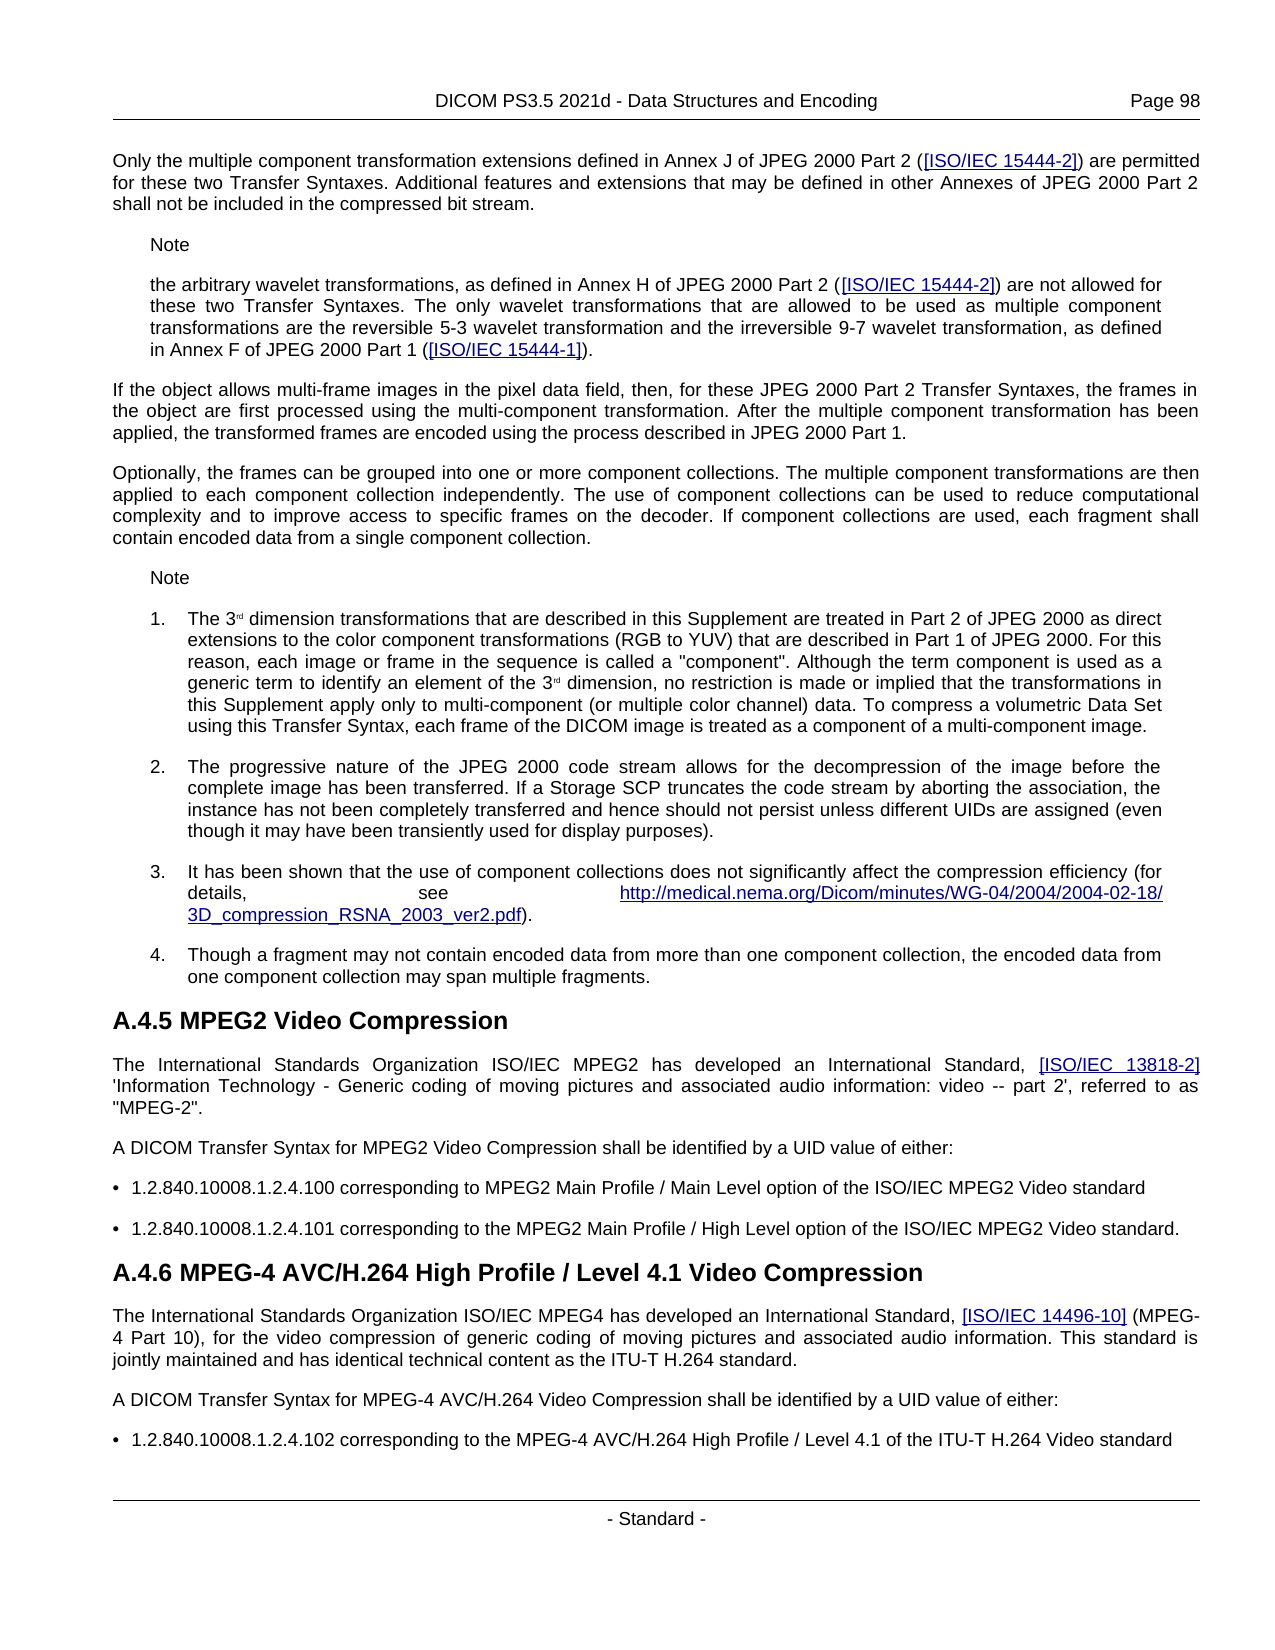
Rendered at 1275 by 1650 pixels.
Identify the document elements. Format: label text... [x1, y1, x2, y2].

text A DICOM Transfer Syntax for MPEG2 Video Compression shall be identified by a UID value of either: [112, 1137, 1200, 1158]
text If the object allows multi-frame images in the pixel data field, then, for these JPEG 2000 Part 2 Transfer Syntaxes, the frames in the object are first processed using the multi-component transformation. After the multiple component transformation has been applied, the transformed frames are encoded using the process described in JPEG 2000 Part 1. [112, 379, 1200, 443]
text the arbitrary wavelet transformations, as defined in Annex H of JPEG 2000 Part 2 ([ISO/IEC 15444-2]) are not allowed for these two Transfer Syntaxes. The only wavelet transformations that are allowed to be used as multiple component transformations are the reversible 5-3 wavelet transformation and the irreversible 9-7 wavelet transformation, as defined in Annex F of JPEG 2000 Part 1 ([ISO/IEC 15444-1]). [150, 274, 1162, 360]
text Note [150, 233, 1162, 255]
text 4. Though a fragment may not contain encoded data from more than one component collection, the encoded data from one component collection may span multiple fragments. [150, 944, 1162, 987]
text The International Standards Organization ISO/IEC MPEG2 has developed an International Standard, [ISO/IEC 13818-2] 'Information Technology - Generic coding of moving pictures and associated audio information: video -- part 2', referred to as "MPEG-2". [112, 1053, 1200, 1118]
text A DICOM Transfer Syntax for MPEG-4 AVC/H.264 Video Compression shall be identified by a UID value of either: [112, 1389, 1200, 1410]
text Only the multiple component transformation extensions defined in Annex J of JPEG 2000 Part 2 ([ISO/IEC 15444-2]) are permitted for these two Transfer Syntaxes. Additional features and extensions that may be defined in other Annexes of JPEG 2000 Part 2 shall not be included in the compressed bit stream. [112, 150, 1200, 215]
text Optionally, the frames can be grouped into one or more component collections. The multiple component transformations are then applied to each component collection independently. The use of component collections can be used to reduce computational complexity and to improve access to specific frames on the decoder. If component collections are used, each fragment shall contain encoded data from a single component collection. [112, 462, 1200, 548]
text The International Standards Organization ISO/IEC MPEG4 has developed an International Standard, [ISO/IEC 14496-10] (MPEG-4 Part 10), for the video compression of generic coding of moving pictures and associated audio information. This standard is jointly maintained and has identical technical content as the ITU-T H.264 standard. [112, 1305, 1200, 1370]
text Note [150, 567, 1162, 589]
text 1. The 3rd dimension transformations that are described in this Supplement are treated in Part 2 of JPEG 2000 as direct extensions to the color component transformations (RGB to YUV) that are described in Part 1 of JPEG 2000. For this reason, each image or frame in the sequence is called a "component". Although the term component is used as a generic term to identify an element of the 3rd dimension, no restriction is made or implied that the transformations in this Supplement apply only to multi-component (or multiple color channel) data. To compress a volumetric Data Set using this Transfer Syntax, each frame of the DICOM image is treated as a component of a multi-component image. [150, 607, 1162, 737]
text A.4.5 MPEG2 Video Compression [112, 1006, 1200, 1035]
text • 1.2.840.10008.1.2.4.102 corresponding to the MPEG-4 AVC/H.264 High Profile / Level 4.1 of the ITU-T H.264 Video standard [112, 1429, 1200, 1451]
text A.4.6 MPEG-4 AVC/H.264 High Profile / Level 4.1 Video Compression [112, 1258, 1200, 1287]
text • 1.2.840.10008.1.2.4.100 corresponding to MPEG2 Main Profile / Main Level option of the ISO/IEC MPEG2 Video standard [112, 1177, 1200, 1199]
text • 1.2.840.10008.1.2.4.101 corresponding to the MPEG2 Main Profile / High Level option of the ISO/IEC MPEG2 Video standard. [112, 1217, 1200, 1239]
text 2. The progressive nature of the JPEG 2000 code stream allows for the decompression of the image before the complete image has been transferred. If a Storage SCP truncates the code stream by aborting the association, the instance has not been completely transferred and hence should not persist unless different UIDs are assigned (even though it may have been transiently used for display purposes). [150, 756, 1162, 842]
text 3. It has been shown that the use of component collections does not significantly affect the compression efficiency (for details, see http://​medical.nema.org/​Dicom/​minutes/​WG-04/​2004/​2004-02-18/​3D_compression_RSNA_2003_ver2.pdf). [150, 861, 1162, 925]
